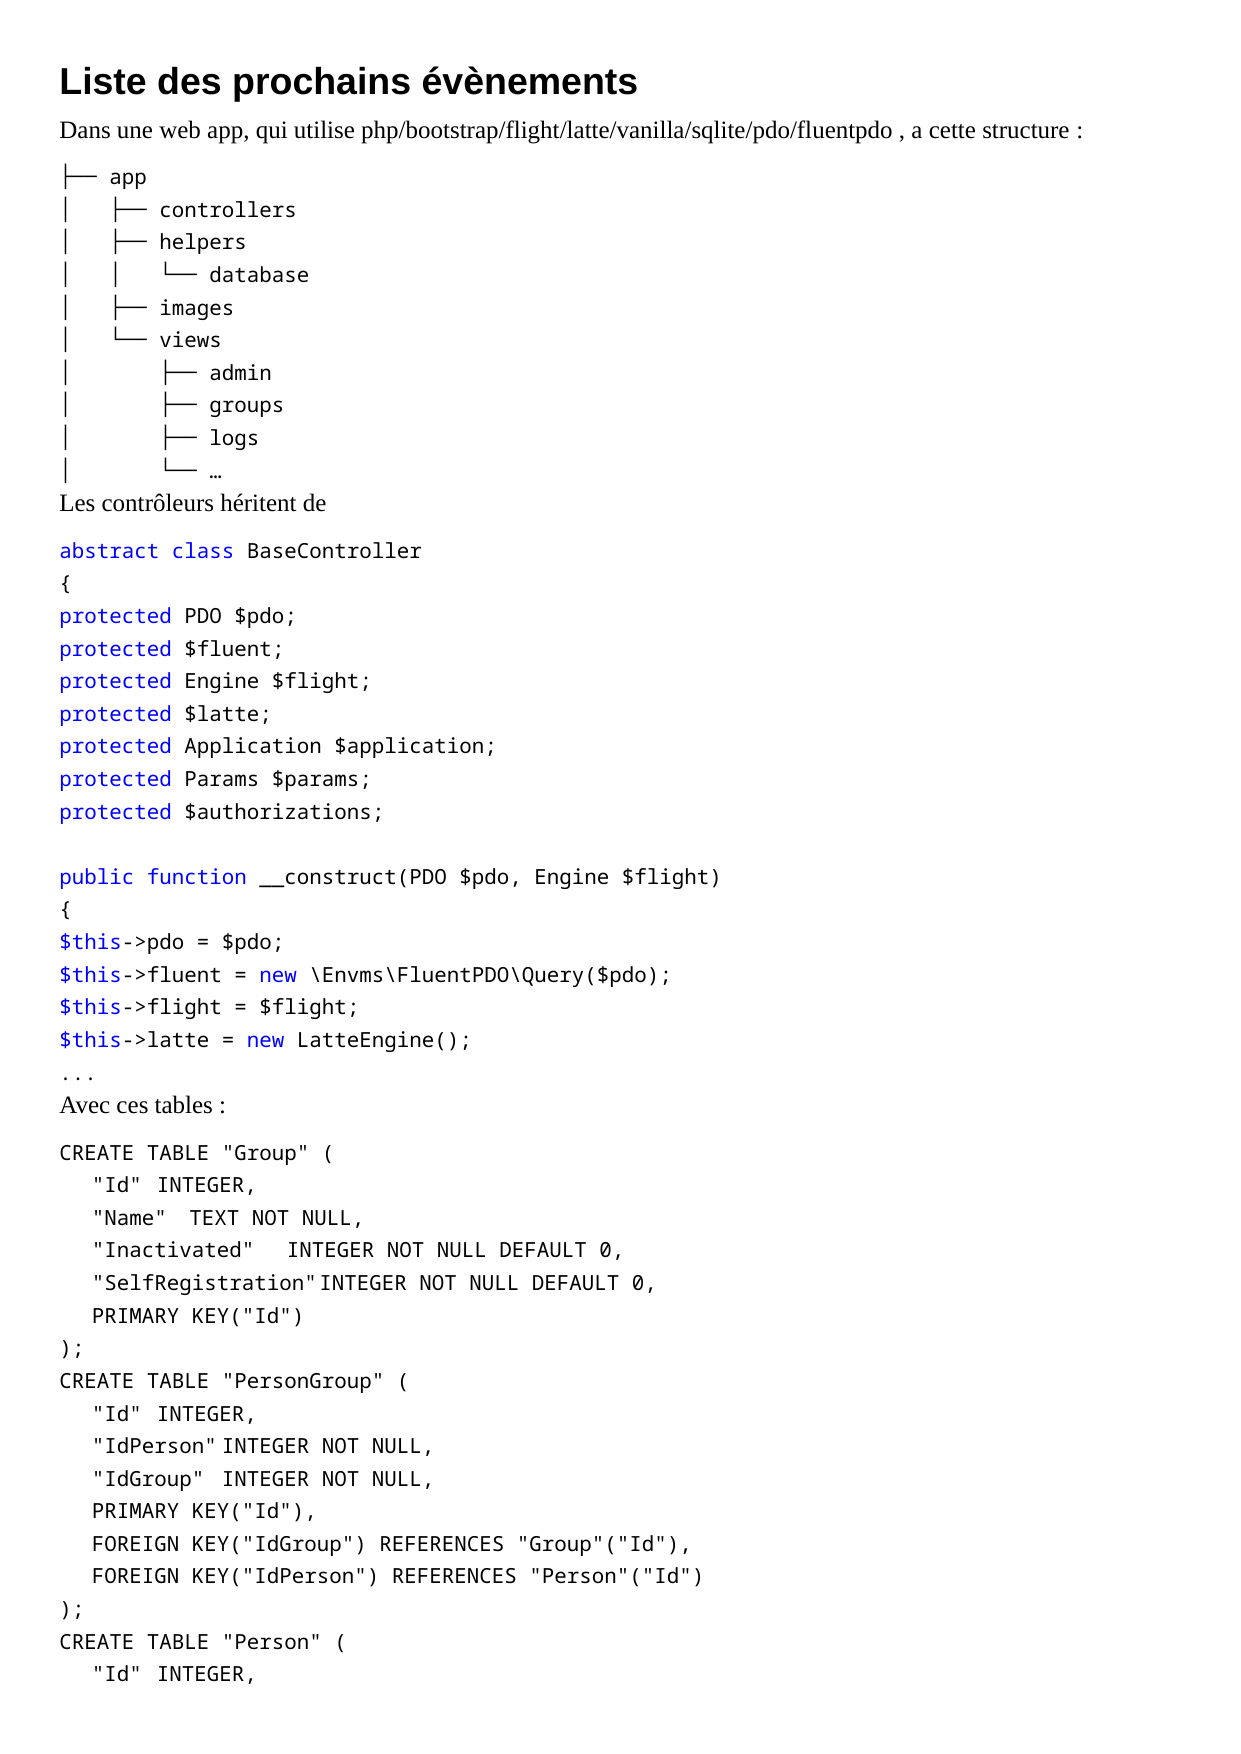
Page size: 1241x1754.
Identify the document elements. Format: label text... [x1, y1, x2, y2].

text abstract class BaseController [59, 536, 1181, 564]
text "IdPerson" INTEGER NOT NULL, [59, 1431, 1181, 1460]
text ); [59, 1333, 1181, 1362]
text "Id" INTEGER, [59, 1659, 1181, 1688]
text $this->fluent = new \Envms\FluentPDO\Query($pdo); [59, 960, 1181, 988]
text $this->latte = new LatteEngine(); [59, 1025, 1181, 1053]
text $this->flight = $flight; [59, 992, 1181, 1021]
text PRIMARY KEY("Id") [59, 1301, 1181, 1329]
text CREATE TABLE "Group" ( [59, 1138, 1181, 1166]
text FOREIGN KEY("IdGroup") REFERENCES "Group"("Id"), [59, 1529, 1181, 1557]
text │ ├── logs [59, 423, 1181, 452]
text Dans une web app, qui utilise php/bootstrap/flight/latte/vanilla/sqlite/pdo/fluentpdo , a cette structure : [59, 115, 1181, 143]
text │ └── views [59, 325, 1181, 354]
text { [59, 894, 1181, 923]
text FOREIGN KEY("IdPerson") REFERENCES "Person"("Id") [59, 1562, 1181, 1590]
text │ ├── admin [59, 358, 1181, 386]
subtitle Liste des prochains évènements [59, 59, 1181, 102]
text "Id" INTEGER, [59, 1399, 1181, 1427]
text ); [59, 1594, 1181, 1623]
text $this->pdo = $pdo; [59, 927, 1181, 956]
text ... [59, 1058, 1181, 1086]
text protected Engine $flight; [59, 666, 1181, 695]
text protected PDO $pdo; [59, 601, 1181, 629]
text Avec ces tables : [59, 1090, 1181, 1119]
text "Inactivated" INTEGER NOT NULL DEFAULT 0, [59, 1236, 1181, 1264]
text │ ├── controllers [59, 195, 1181, 223]
text protected $latte; [59, 699, 1181, 727]
text protected $fluent; [59, 634, 1181, 662]
text │ │ └── database [59, 260, 1181, 288]
text │ ├── helpers [59, 227, 1181, 256]
text "IdGroup" INTEGER NOT NULL, [59, 1464, 1181, 1492]
text CREATE TABLE "PersonGroup" ( [59, 1366, 1181, 1394]
text ├── app [59, 162, 1181, 191]
text public function __construct(PDO $pdo, Engine $flight) [59, 862, 1181, 890]
text { [59, 568, 1181, 597]
text CREATE TABLE "Person" ( [59, 1627, 1181, 1655]
text │ ├── images [59, 293, 1181, 321]
text "Id" INTEGER, [59, 1170, 1181, 1199]
text protected Application $application; [59, 732, 1181, 760]
text Les contrôleurs héritent de [59, 488, 1181, 517]
text protected $authorizations; [59, 797, 1181, 825]
text PRIMARY KEY("Id"), [59, 1496, 1181, 1525]
text protected Params $params; [59, 764, 1181, 793]
text │ └── … [59, 456, 1181, 484]
text "Name" TEXT NOT NULL, [59, 1203, 1181, 1231]
text "SelfRegistration" INTEGER NOT NULL DEFAULT 0, [59, 1268, 1181, 1297]
text │ ├── groups [59, 391, 1181, 419]
